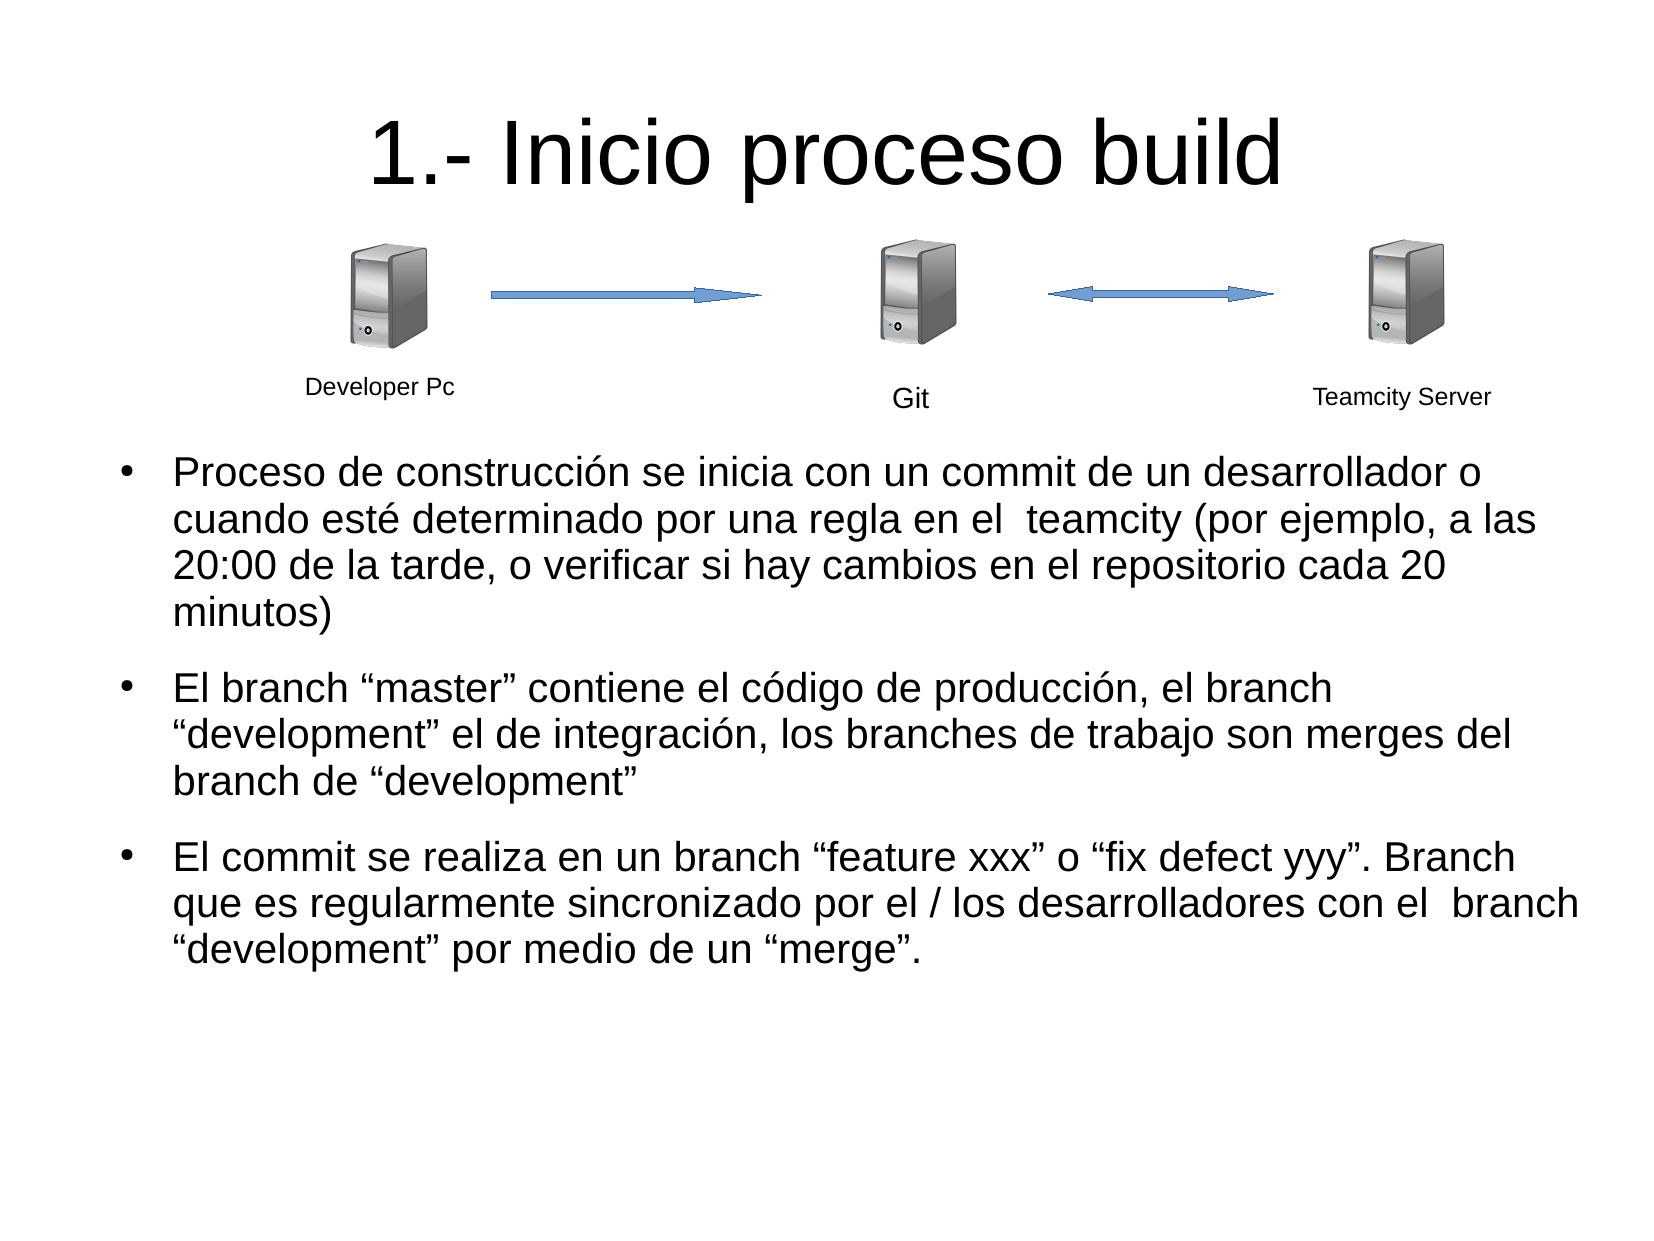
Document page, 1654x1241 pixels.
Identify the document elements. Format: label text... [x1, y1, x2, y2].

picture [1368, 239, 1445, 346]
picture [880, 239, 957, 346]
text_box Developer Pc [289, 365, 512, 423]
text_box [491, 287, 762, 303]
text_box Git [877, 375, 968, 423]
list Proceso de construcción se inicia con un commit de un desarrollador o cuando esté determinado por una regla en el teamcity (por ejemplo, a las 20:00 de la tarde, o verificar si hay cambios en el repositorio cada 20 minutos) El branch “master” contiene el código de producción, el branch “development” el de integración, los branches de trabajo son merges del branch de “development” El commit se realiza en un branch “feature xxx” o “fix defect yyy”. Branch que es regularmente sincronizado por el / los desarrolladores con el branch “development” por medio de un “merge”. [101, 448, 1591, 1186]
title 1.- Inicio proceso build [82, 49, 1571, 257]
text_box Teamcity Server [1297, 375, 1508, 421]
text_box [1048, 286, 1274, 302]
picture [350, 243, 428, 349]
